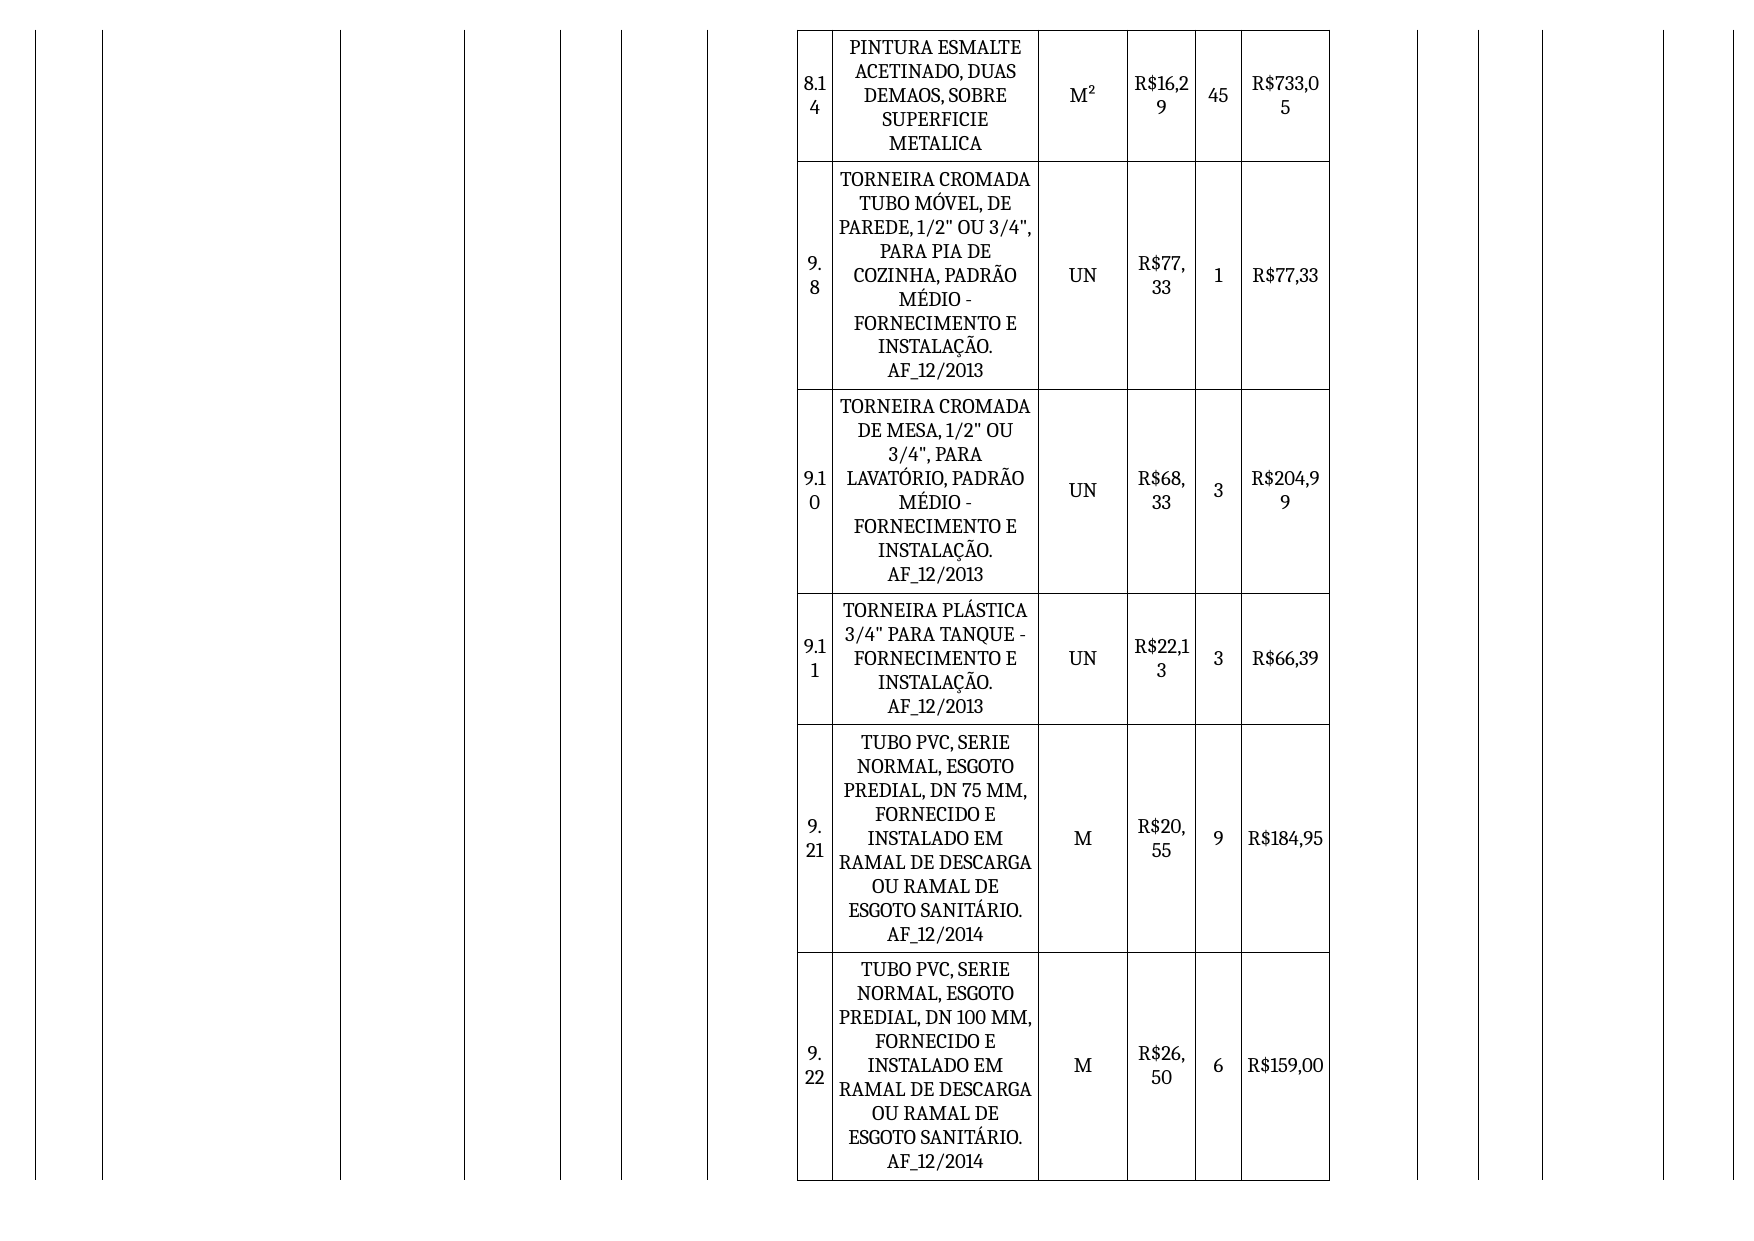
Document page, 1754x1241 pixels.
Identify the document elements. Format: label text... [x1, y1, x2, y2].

table_cell M² [1039, 31, 1127, 161]
table_cell [708, 389, 797, 592]
table_cell 9.21 [798, 725, 832, 952]
table_cell 9.8 [798, 162, 832, 389]
table_cell R$20,55 [1128, 725, 1195, 952]
table_cell [1418, 952, 1478, 1179]
table_cell 9.22 [798, 953, 832, 1179]
table_cell [1330, 952, 1417, 1179]
table_cell UN [1039, 390, 1127, 592]
table_cell [622, 30, 707, 161]
table_cell [465, 161, 560, 389]
table_cell 45 [1196, 31, 1241, 161]
table_cell [465, 389, 560, 592]
table_cell [36, 593, 102, 724]
table_cell R$22,13 [1128, 594, 1195, 724]
table_cell 6 [1196, 953, 1241, 1179]
table_cell [1664, 952, 1733, 1179]
table_cell [1330, 161, 1417, 389]
table_cell [341, 593, 464, 724]
table_cell [341, 161, 464, 389]
table_cell [561, 952, 621, 1179]
table_cell 9.10 [798, 390, 832, 592]
table_cell [1418, 389, 1478, 592]
table_cell [36, 389, 102, 592]
table_cell 8.14 [798, 31, 832, 161]
table_cell [1330, 724, 1417, 952]
table_cell [341, 952, 464, 1179]
table_cell [36, 724, 102, 952]
table_cell [103, 30, 340, 161]
table_cell TORNEIRA PLÁSTICA 3/4" PARA TANQUE - FORNECIMENTO E INSTALAÇÃO. AF_12/2013 [833, 594, 1038, 724]
table_cell R$68,33 [1128, 390, 1195, 592]
table_cell [561, 724, 621, 952]
table_cell M [1039, 953, 1127, 1179]
table_cell [1479, 30, 1542, 161]
table_cell [1418, 30, 1478, 161]
table_cell [1543, 389, 1663, 592]
table_cell [1330, 593, 1417, 724]
table_cell [622, 952, 707, 1179]
table_cell [1479, 389, 1542, 592]
table_cell 3 [1196, 594, 1241, 724]
table_cell [465, 952, 560, 1179]
table_cell R$184,95 [1242, 725, 1329, 952]
table_cell [1543, 593, 1663, 724]
table_cell [1418, 161, 1478, 389]
table_cell [1543, 952, 1663, 1179]
table_cell [1330, 389, 1417, 592]
table_cell TORNEIRA CROMADA TUBO MÓVEL, DE PAREDE, 1/2" OU 3/4", PARA PIA DE COZINHA, PADRÃO MÉDIO - FORNECIMENTO E INSTALAÇÃO. AF_12/2013 [833, 162, 1038, 389]
table_cell [1664, 30, 1733, 161]
table_cell [1664, 593, 1733, 724]
table_cell M [1039, 725, 1127, 952]
table_cell [622, 161, 707, 389]
table_cell [36, 161, 102, 389]
table_cell [103, 161, 340, 389]
table_cell 9 [1196, 725, 1241, 952]
table_cell [1664, 724, 1733, 952]
table_cell [1664, 161, 1733, 389]
table_cell [561, 593, 621, 724]
table_cell [622, 593, 707, 724]
table_cell [1418, 593, 1478, 724]
table_cell [103, 724, 340, 952]
table_cell [1479, 593, 1542, 724]
table_cell [36, 952, 102, 1179]
table_cell R$204,99 [1242, 390, 1329, 592]
table_cell [341, 724, 464, 952]
table_cell [1664, 389, 1733, 592]
table_cell [341, 389, 464, 592]
table_cell UN [1039, 162, 1127, 389]
table_cell [103, 389, 340, 592]
table_cell [708, 30, 797, 161]
table_cell UN [1039, 594, 1127, 724]
table_cell R$733,05 [1242, 31, 1329, 161]
table_cell R$77,33 [1242, 162, 1329, 389]
table_cell [561, 30, 621, 161]
table_cell R$16,29 [1128, 31, 1195, 161]
table_cell [1479, 952, 1542, 1179]
table_cell [708, 724, 797, 952]
table_cell [465, 724, 560, 952]
table_cell [1543, 161, 1663, 389]
table_cell TUBO PVC, SERIE NORMAL, ESGOTO PREDIAL, DN 75 MM, FORNECIDO E INSTALADO EM RAMAL DE DESCARGA OU RAMAL DE ESGOTO SANITÁRIO. AF_12/2014 [833, 725, 1038, 952]
table_cell PINTURA ESMALTE ACETINADO, DUAS DEMAOS, SOBRE SUPERFICIE METALICA [833, 31, 1038, 161]
table_cell TORNEIRA CROMADA DE MESA, 1/2" OU 3/4", PARA LAVATÓRIO, PADRÃO MÉDIO - FORNECIMENTO E INSTALAÇÃO. AF_12/2013 [833, 390, 1038, 592]
table_cell 3 [1196, 390, 1241, 592]
table_cell R$159,00 [1242, 953, 1329, 1179]
table_cell [1479, 724, 1542, 952]
table_cell [1479, 161, 1542, 389]
table_cell [708, 593, 797, 724]
table_cell [622, 389, 707, 592]
table_cell R$66,39 [1242, 594, 1329, 724]
table_cell [561, 161, 621, 389]
table_cell [465, 593, 560, 724]
table_cell [103, 952, 340, 1179]
table_cell [36, 30, 102, 161]
table_cell R$26,50 [1128, 953, 1195, 1179]
table_cell TUBO PVC, SERIE NORMAL, ESGOTO PREDIAL, DN 100 MM, FORNECIDO E INSTALADO EM RAMAL DE DESCARGA OU RAMAL DE ESGOTO SANITÁRIO. AF_12/2014 [833, 953, 1038, 1179]
table_cell 9.11 [798, 594, 832, 724]
table_cell [465, 30, 560, 161]
table_cell [708, 952, 797, 1179]
table_cell [708, 161, 797, 389]
table_cell [622, 724, 707, 952]
table_cell [561, 389, 621, 592]
table_cell [1418, 724, 1478, 952]
table_cell [103, 593, 340, 724]
table_cell R$77,33 [1128, 162, 1195, 389]
table_cell [1543, 724, 1663, 952]
table_cell [1330, 30, 1417, 161]
table_cell [1543, 30, 1663, 161]
table_cell [341, 30, 464, 161]
table_cell 1 [1196, 162, 1241, 389]
